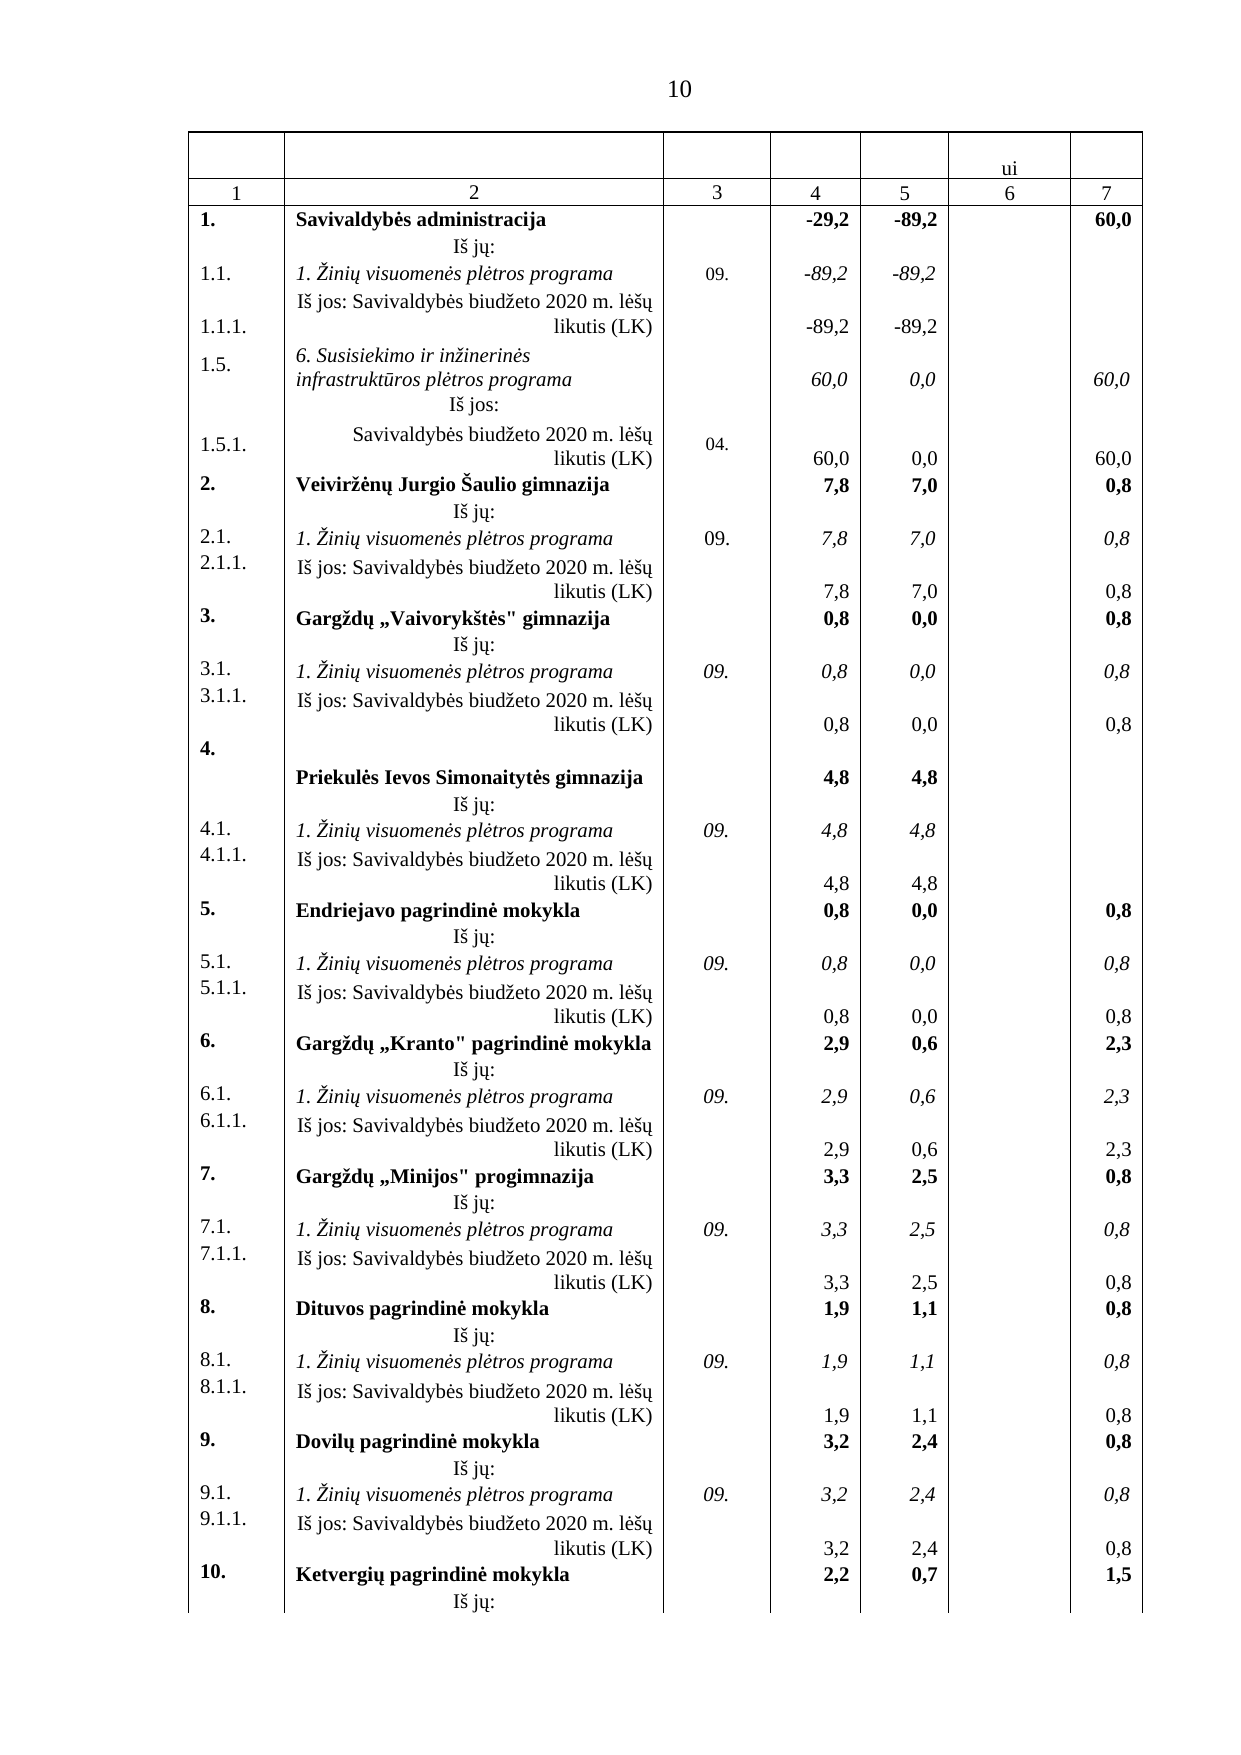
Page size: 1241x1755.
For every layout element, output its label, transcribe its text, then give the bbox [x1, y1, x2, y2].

table_cell 1,1 [861, 1347, 948, 1373]
table_cell [861, 1055, 948, 1081]
table_cell 8.1.1. [189, 1374, 284, 1427]
table_cell 7,0 [861, 470, 948, 497]
table_cell Savivaldybės biudžeto 2020 m. lėšų likutis (LK) [285, 417, 663, 470]
table_cell Iš jos: Savivaldybės biudžeto 2020 m. lėšų likutis (LK) [285, 683, 663, 736]
table_cell [949, 1586, 1070, 1613]
table_cell Gargždų „Kranto" pagrindinė mokykla [285, 1028, 663, 1055]
table_cell -29,2 [771, 206, 860, 231]
table_cell [949, 497, 1070, 523]
table_cell [949, 975, 1070, 1028]
table_cell [949, 1028, 1070, 1055]
table_cell 9. [189, 1427, 284, 1453]
table_cell 3,2 [771, 1506, 860, 1559]
table_cell 8.1. [189, 1347, 284, 1373]
table_cell 09. [664, 524, 770, 550]
table_cell 3,3 [771, 1241, 860, 1294]
table_cell 4,8 [771, 736, 860, 789]
table_cell 1. Žinių visuomenės plėtros programa [285, 1081, 663, 1108]
table_cell Iš jos: Savivaldybės biudžeto 2020 m. lėšų likutis (LK) [285, 1108, 663, 1161]
table_cell [189, 497, 284, 523]
table_cell Iš jos: Savivaldybės biudžeto 2020 m. lėšų likutis (LK) [285, 1506, 663, 1559]
table_cell [1071, 922, 1142, 948]
table_cell 7,0 [861, 524, 948, 550]
table_cell [1071, 133, 1142, 178]
table_cell [664, 550, 770, 603]
table_cell 0,8 [1071, 1480, 1142, 1506]
table_cell [1143, 391, 1167, 417]
table_cell Endriejavo pagrindinė mokykla [285, 895, 663, 922]
table_cell [664, 603, 770, 630]
table_cell [1071, 391, 1142, 417]
table_cell [189, 1453, 284, 1480]
table_cell Iš jos: Savivaldybės biudžeto 2020 m. lėšų likutis (LK) [285, 1374, 663, 1427]
table_cell 60,0 [771, 338, 860, 391]
table_cell [949, 656, 1070, 683]
table_cell [1143, 1506, 1167, 1559]
table_cell 60,0 [771, 417, 860, 470]
table_cell [664, 1453, 770, 1480]
table_cell Ketvergių pagrindinė mokykla [285, 1560, 663, 1586]
table_cell [949, 524, 1070, 550]
table_cell [1143, 1586, 1167, 1613]
table_cell 5. [189, 895, 284, 922]
table_cell [664, 470, 770, 497]
table_cell [189, 231, 284, 258]
table_cell 0,8 [1071, 949, 1142, 975]
table_cell [949, 816, 1070, 842]
table_cell [861, 1188, 948, 1214]
table_cell [1071, 231, 1142, 258]
table_cell [771, 922, 860, 948]
table_cell Iš jų: [285, 1453, 663, 1480]
table_cell 1.1.1. [189, 285, 284, 338]
table_cell [664, 1320, 770, 1347]
table_cell [1071, 497, 1142, 523]
table_cell [664, 630, 770, 656]
table_cell 3,3 [771, 1214, 860, 1241]
table_cell Iš jų: [285, 922, 663, 948]
table_cell 60,0 [1071, 417, 1142, 470]
table_cell [949, 550, 1070, 603]
table_cell [949, 470, 1070, 497]
table_cell [949, 922, 1070, 948]
table_cell [949, 285, 1070, 338]
table_cell 1.5.1. [189, 417, 284, 470]
table_cell 0,0 [861, 417, 948, 470]
table_cell [1143, 1294, 1167, 1320]
table_cell 1.5. [189, 338, 284, 391]
table_cell 0,0 [861, 338, 948, 391]
table_cell [1071, 789, 1142, 816]
table_cell Iš jos: Savivaldybės biudžeto 2020 m. lėšų likutis (LK) [285, 1241, 663, 1294]
table_cell [664, 133, 770, 178]
table_cell Savivaldybės administracija [285, 206, 663, 231]
table_cell [1143, 683, 1167, 736]
table_cell [861, 497, 948, 523]
table_cell 3. [189, 603, 284, 630]
table_cell [771, 391, 860, 417]
table_cell [189, 1586, 284, 1613]
table_cell [1071, 285, 1142, 338]
table_cell Iš jos: Savivaldybės biudžeto 2020 m. lėšų likutis (LK) [285, 975, 663, 1028]
table_cell [285, 133, 663, 178]
table_cell 3.1. [189, 656, 284, 683]
table_cell [949, 417, 1070, 470]
table_cell 0,8 [1071, 1241, 1142, 1294]
table_cell [189, 133, 284, 178]
table_cell [1143, 1161, 1167, 1188]
table_cell 0,8 [1071, 656, 1142, 683]
table_cell [949, 603, 1070, 630]
table_cell 0,8 [1071, 1214, 1142, 1241]
table_cell Gargždų „Vaivorykštės" gimnazija [285, 603, 663, 630]
table_cell [1071, 1055, 1142, 1081]
table_cell [1143, 842, 1167, 895]
table_cell 3 [664, 179, 770, 205]
table_cell 4,8 [861, 736, 948, 789]
table_cell [1143, 1480, 1167, 1506]
table_cell -89,2 [861, 206, 948, 231]
table_cell 2,2 [771, 1560, 860, 1586]
table_cell [1143, 285, 1167, 338]
table_cell 9.1. [189, 1480, 284, 1506]
table_cell [1143, 975, 1167, 1028]
table_cell Iš jų: [285, 1188, 663, 1214]
table_cell [1071, 842, 1142, 895]
table_cell 0,0 [861, 656, 948, 683]
table_cell [771, 1055, 860, 1081]
table_cell 0,8 [1071, 470, 1142, 497]
table_cell [949, 1374, 1070, 1427]
table_cell [664, 338, 770, 391]
table_cell Iš jos: Savivaldybės biudžeto 2020 m. lėšų likutis (LK) [285, 842, 663, 895]
table_cell 1,9 [771, 1294, 860, 1320]
table_cell [1143, 816, 1167, 842]
table_cell [861, 133, 948, 178]
table_cell 1,5 [1071, 1560, 1142, 1586]
table_cell [664, 1374, 770, 1427]
table_cell 7,0 [861, 550, 948, 603]
table_cell [664, 975, 770, 1028]
table_cell [664, 206, 770, 231]
table_cell [1143, 1081, 1167, 1108]
table_cell [189, 630, 284, 656]
table_cell [771, 789, 860, 816]
table_cell [1143, 1188, 1167, 1214]
table_cell [1143, 949, 1167, 975]
table_cell Iš jos: Savivaldybės biudžeto 2020 m. lėšų likutis (LK) [285, 285, 663, 338]
table_cell 3,2 [771, 1480, 860, 1506]
table_cell 0,8 [1071, 524, 1142, 550]
table_cell -89,2 [861, 258, 948, 284]
table_cell [949, 1241, 1070, 1294]
table_cell Iš jos: Savivaldybės biudžeto 2020 m. lėšų likutis (LK) [285, 550, 663, 603]
table_cell -89,2 [771, 285, 860, 338]
table_cell [664, 1427, 770, 1453]
table_cell -89,2 [771, 258, 860, 284]
table_cell 6. [189, 1028, 284, 1055]
table_cell [1143, 1453, 1167, 1480]
table_cell 3,3 [771, 1161, 860, 1188]
table_cell 09. [664, 656, 770, 683]
table_cell 1,1 [861, 1294, 948, 1320]
table_cell [949, 1188, 1070, 1214]
table_cell [949, 231, 1070, 258]
table_cell 4. [189, 736, 284, 789]
table_cell [1143, 603, 1167, 630]
table_cell [664, 285, 770, 338]
table_cell 1. Žinių visuomenės plėtros programa [285, 1214, 663, 1241]
table_cell [949, 1055, 1070, 1081]
table_cell [949, 1320, 1070, 1347]
table_cell [949, 258, 1070, 284]
table_cell [771, 1188, 860, 1214]
table_cell 0,6 [861, 1081, 948, 1108]
table_cell 09. [664, 816, 770, 842]
table_cell 5 [861, 179, 948, 205]
table_cell 4,8 [861, 842, 948, 895]
table_cell 0,6 [861, 1028, 948, 1055]
table_cell 7.1. [189, 1214, 284, 1241]
table_cell [949, 1427, 1070, 1453]
table_cell [861, 1586, 948, 1613]
table_cell [1143, 1347, 1167, 1373]
table_cell 0,8 [771, 975, 860, 1028]
table_cell [664, 1241, 770, 1294]
table_cell 0,8 [1071, 1161, 1142, 1188]
table_cell 2,5 [861, 1241, 948, 1294]
table_cell 0,0 [861, 975, 948, 1028]
table_cell [949, 1108, 1070, 1161]
table_cell 0,8 [1071, 975, 1142, 1028]
table_cell [771, 1453, 860, 1480]
table_cell 2,5 [861, 1214, 948, 1241]
table_cell 04. [664, 417, 770, 470]
table_cell 0,0 [861, 603, 948, 630]
table_cell 1. Žinių visuomenės plėtros programa [285, 656, 663, 683]
table_cell [664, 391, 770, 417]
table_cell [949, 736, 1070, 789]
table_cell [1143, 205, 1167, 231]
table_cell [664, 1560, 770, 1586]
table_cell [664, 497, 770, 523]
table_cell 0,8 [1071, 683, 1142, 736]
table_cell [664, 736, 770, 789]
table_cell Iš jų: [285, 630, 663, 656]
table_cell 2,5 [861, 1161, 948, 1188]
table_cell 2 [285, 179, 663, 205]
table_cell [771, 1320, 860, 1347]
table_cell [1143, 131, 1167, 178]
table_cell Gargždų „Minijos" progimnazija [285, 1161, 663, 1188]
table_cell [949, 1081, 1070, 1108]
table_cell [861, 231, 948, 258]
table_cell 7,8 [771, 524, 860, 550]
table_cell 2. [189, 470, 284, 497]
table_cell 4 [771, 179, 860, 205]
table_cell [1143, 630, 1167, 656]
table_cell [1143, 1427, 1167, 1453]
table_cell [1143, 922, 1167, 948]
table_cell [1143, 417, 1167, 470]
table_cell [949, 1294, 1070, 1320]
table_cell [1071, 1188, 1142, 1214]
table_cell Dovilų pagrindinė mokykla [285, 1427, 663, 1453]
table_cell [664, 1161, 770, 1188]
table_cell 1. Žinių visuomenės plėtros programa [285, 816, 663, 842]
table_cell [189, 789, 284, 816]
table_cell Iš jų: [285, 1055, 663, 1081]
table_cell [949, 338, 1070, 391]
table_cell 4,8 [861, 816, 948, 842]
table_cell 2.1.1. [189, 550, 284, 603]
table_cell [949, 789, 1070, 816]
table_cell 0,8 [1071, 550, 1142, 603]
table_cell 1. Žinių visuomenės plėtros programa [285, 1480, 663, 1506]
table_cell Iš jų: [285, 1586, 663, 1613]
table_cell [664, 683, 770, 736]
table_cell [949, 895, 1070, 922]
table_cell 0,8 [771, 683, 860, 736]
table_cell [771, 133, 860, 178]
table_cell Dituvos pagrindinė mokykla [285, 1294, 663, 1320]
table_cell [861, 391, 948, 417]
table_cell [1143, 524, 1167, 550]
table_cell 1. Žinių visuomenės plėtros programa [285, 258, 663, 284]
table_cell [1143, 1374, 1167, 1427]
table_cell [664, 1108, 770, 1161]
table_cell 2,4 [861, 1427, 948, 1453]
table_cell [949, 630, 1070, 656]
table_cell [664, 1586, 770, 1613]
table_cell 0,8 [771, 895, 860, 922]
table_cell 3,2 [771, 1427, 860, 1453]
table_cell 60,0 [1071, 338, 1142, 391]
table_cell [949, 1161, 1070, 1188]
table_cell 0,6 [861, 1108, 948, 1161]
table_cell 2,4 [861, 1480, 948, 1506]
table_cell 10. [189, 1560, 284, 1586]
table_cell Iš jų: [285, 231, 663, 258]
table_cell [949, 206, 1070, 231]
table_cell Veiviržėnų Jurgio Šaulio gimnazija [285, 470, 663, 497]
table_cell [1071, 736, 1142, 789]
table_cell 3.1.1. [189, 683, 284, 736]
table_cell 2,9 [771, 1108, 860, 1161]
table_cell [1143, 895, 1167, 922]
table_cell [664, 789, 770, 816]
table_cell [189, 1320, 284, 1347]
table_cell [949, 949, 1070, 975]
table_cell [949, 1453, 1070, 1480]
table_cell 09. [664, 1081, 770, 1108]
table_cell [1071, 258, 1142, 284]
table_cell 0,0 [861, 895, 948, 922]
table_cell -89,2 [861, 285, 948, 338]
table_cell Iš jų: [285, 789, 663, 816]
table_cell 7.1.1. [189, 1241, 284, 1294]
table_cell 4,8 [771, 816, 860, 842]
table_cell [1071, 1586, 1142, 1613]
table_cell 1,9 [771, 1347, 860, 1373]
table_cell [664, 231, 770, 258]
table_cell 0,8 [1071, 1427, 1142, 1453]
table_cell [1143, 1055, 1167, 1081]
table_cell [664, 1028, 770, 1055]
table_cell [771, 1586, 860, 1613]
table_cell [1143, 497, 1167, 523]
table_cell 09. [664, 949, 770, 975]
table_cell 0,8 [1071, 1294, 1142, 1320]
table_cell 0,8 [1071, 1506, 1142, 1559]
table_cell 2,3 [1071, 1108, 1142, 1161]
table_cell 1. Žinių visuomenės plėtros programa [285, 524, 663, 550]
table_cell [861, 922, 948, 948]
table_cell [949, 842, 1070, 895]
table_cell 0,8 [771, 656, 860, 683]
table_cell [949, 683, 1070, 736]
table_cell 0,8 [1071, 603, 1142, 630]
table_cell [1143, 1320, 1167, 1347]
table_cell 7,8 [771, 550, 860, 603]
table_cell Iš jos: [285, 391, 663, 417]
table_cell [189, 1188, 284, 1214]
table_cell [189, 1055, 284, 1081]
table_cell 1. Žinių visuomenės plėtros programa [285, 1347, 663, 1373]
table_cell [1143, 789, 1167, 816]
table_cell [1071, 630, 1142, 656]
table_cell 0,8 [1071, 1374, 1142, 1427]
table_cell 5.1. [189, 949, 284, 975]
table_cell [861, 630, 948, 656]
table_cell [1143, 1214, 1167, 1241]
table_cell 09. [664, 258, 770, 284]
table_cell 6.1.1. [189, 1108, 284, 1161]
table_cell 1,1 [861, 1374, 948, 1427]
table_cell 8. [189, 1294, 284, 1320]
table_cell [189, 391, 284, 417]
table_cell [771, 497, 860, 523]
table_cell 2.1. [189, 524, 284, 550]
table_cell 9.1.1. [189, 1506, 284, 1559]
table_cell 1. Žinių visuomenės plėtros programa [285, 949, 663, 975]
table_cell 4.1.1. [189, 842, 284, 895]
table_cell [1143, 1028, 1167, 1055]
table_cell 6 [949, 179, 1070, 205]
table_cell 60,0 [1071, 206, 1142, 231]
table_cell 0,7 [861, 1560, 948, 1586]
table_cell [664, 1188, 770, 1214]
table_cell 4,8 [771, 842, 860, 895]
table_cell [949, 1480, 1070, 1506]
table_cell [1143, 178, 1167, 205]
table_cell 7. [189, 1161, 284, 1188]
table_cell 0,8 [1071, 1347, 1142, 1373]
table_cell [949, 391, 1070, 417]
table_cell 2,3 [1071, 1081, 1142, 1108]
table_cell [1143, 736, 1167, 789]
table_cell 2,9 [771, 1081, 860, 1108]
table_cell [949, 1506, 1070, 1559]
table_cell [1143, 550, 1167, 603]
table_cell [1143, 656, 1167, 683]
table_cell 2,4 [861, 1506, 948, 1559]
table_cell 0,0 [861, 949, 948, 975]
table_cell [861, 789, 948, 816]
table_cell 4.1. [189, 816, 284, 842]
table_cell [949, 1347, 1070, 1373]
table_cell [189, 922, 284, 948]
table_cell Iš jų: [285, 497, 663, 523]
table_cell [664, 1294, 770, 1320]
table_cell [771, 231, 860, 258]
table_cell 0,8 [771, 603, 860, 630]
table_cell [1143, 1560, 1167, 1586]
table_cell [949, 1560, 1070, 1586]
table_cell [1143, 338, 1167, 391]
table_cell [1071, 1453, 1142, 1480]
table_cell [664, 922, 770, 948]
table_cell 1 [189, 179, 284, 205]
table_cell Iš jų: [285, 1320, 663, 1347]
table_cell 7,8 [771, 470, 860, 497]
table_cell 09. [664, 1214, 770, 1241]
table_cell [1071, 1320, 1142, 1347]
table_cell [1143, 1108, 1167, 1161]
table_cell [1143, 470, 1167, 497]
table_cell 09. [664, 1347, 770, 1373]
table_cell [949, 1214, 1070, 1241]
table_cell [664, 1055, 770, 1081]
table_cell [771, 630, 860, 656]
table_cell [1071, 816, 1142, 842]
table_cell 09. [664, 1480, 770, 1506]
table_cell [861, 1320, 948, 1347]
table_cell 7 [1071, 179, 1142, 205]
table_cell [664, 895, 770, 922]
table_cell 2,9 [771, 1028, 860, 1055]
table_cell 1.1. [189, 258, 284, 284]
table_cell [1143, 1241, 1167, 1294]
table_cell [1143, 258, 1167, 284]
table_cell 1,9 [771, 1374, 860, 1427]
table_cell [664, 1506, 770, 1559]
table_cell 0,8 [771, 949, 860, 975]
table_cell 5.1.1. [189, 975, 284, 1028]
table_cell [664, 842, 770, 895]
table_cell [861, 1453, 948, 1480]
table_cell 0,0 [861, 683, 948, 736]
table_cell 2,3 [1071, 1028, 1142, 1055]
table_cell ui [949, 133, 1070, 178]
table_cell 0,8 [1071, 895, 1142, 922]
table_cell Priekulės Ievos Simonaitytės gimnazija [285, 736, 663, 789]
table_cell 6.1. [189, 1081, 284, 1108]
table_cell [1143, 231, 1167, 258]
table_cell 6. Susisiekimo ir inžinerinės infrastruktūros plėtros programa [285, 338, 663, 391]
table_cell 1. [189, 206, 284, 231]
